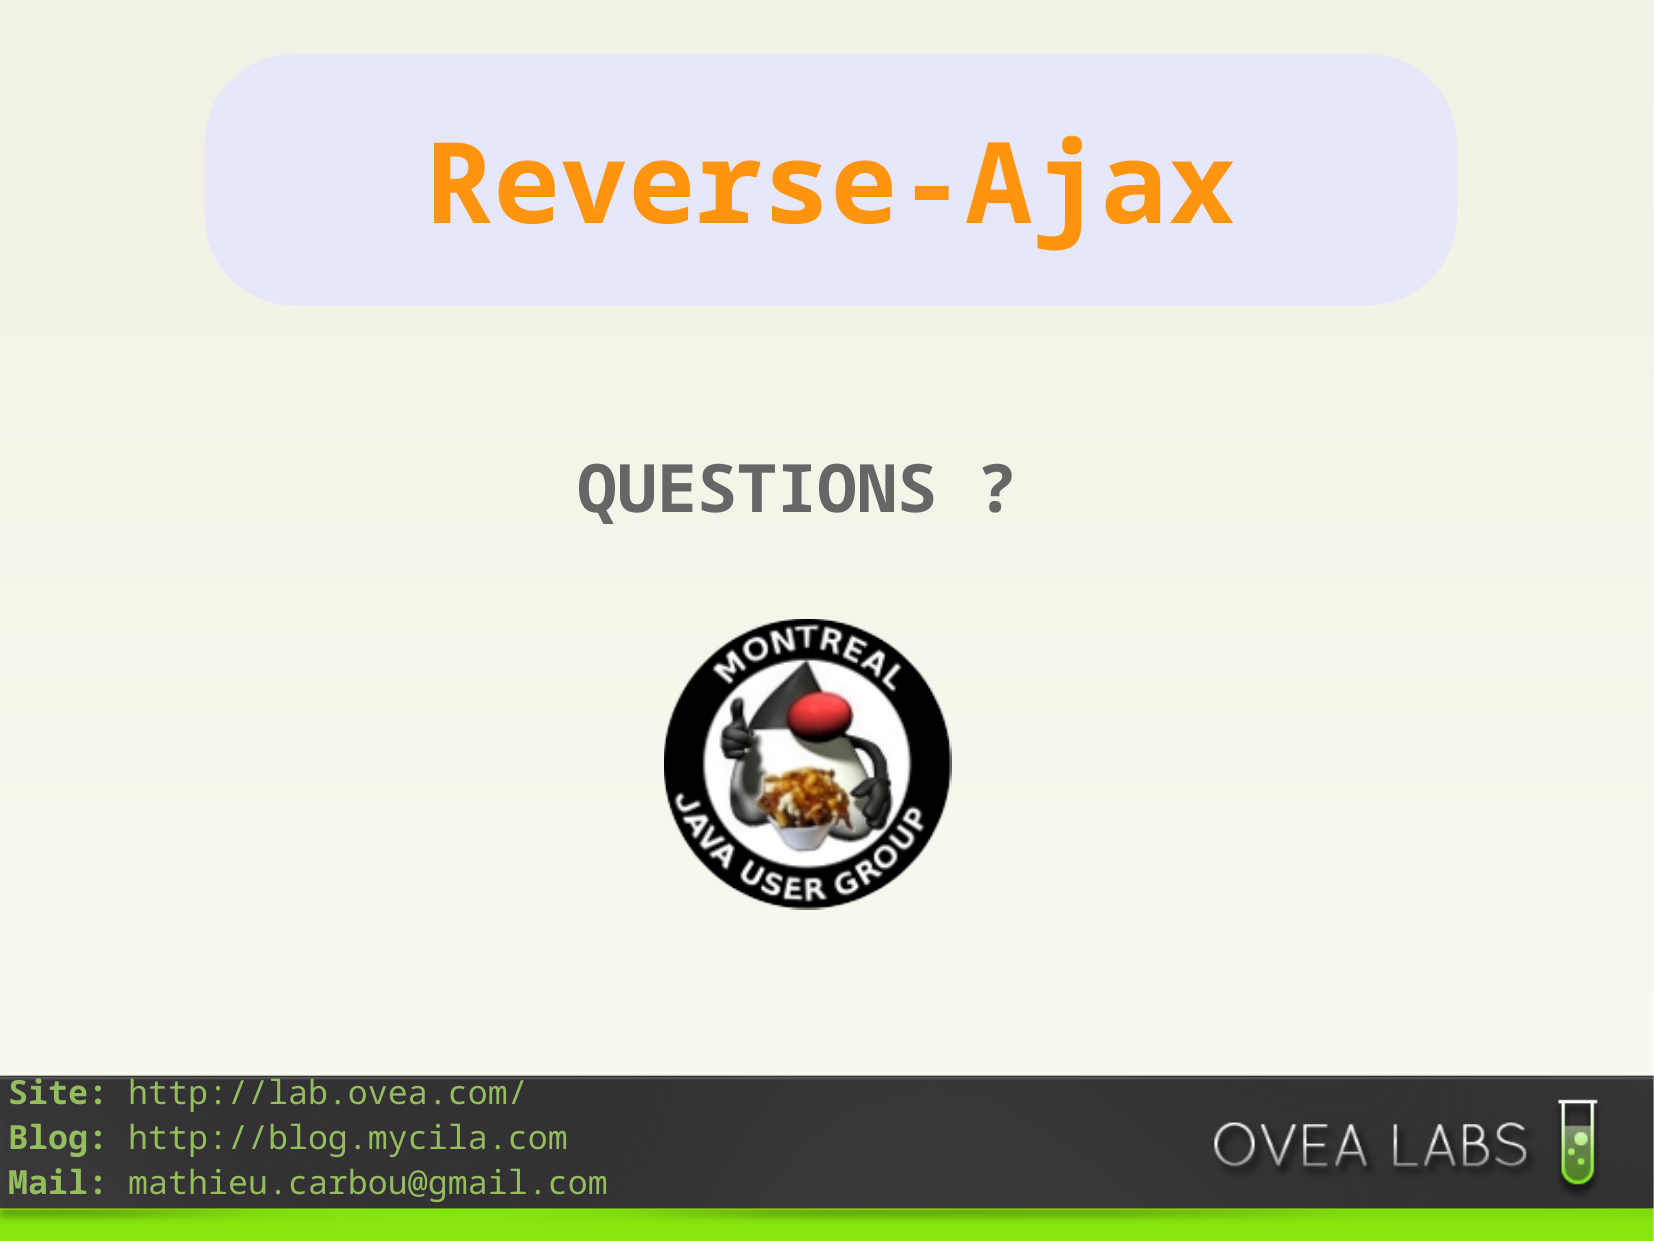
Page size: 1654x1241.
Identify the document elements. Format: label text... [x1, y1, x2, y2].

picture [0, 0, 1654, 1241]
text_box QUESTIONS ? [562, 433, 1099, 527]
text_box Reverse-Ajax [204, 53, 1457, 306]
